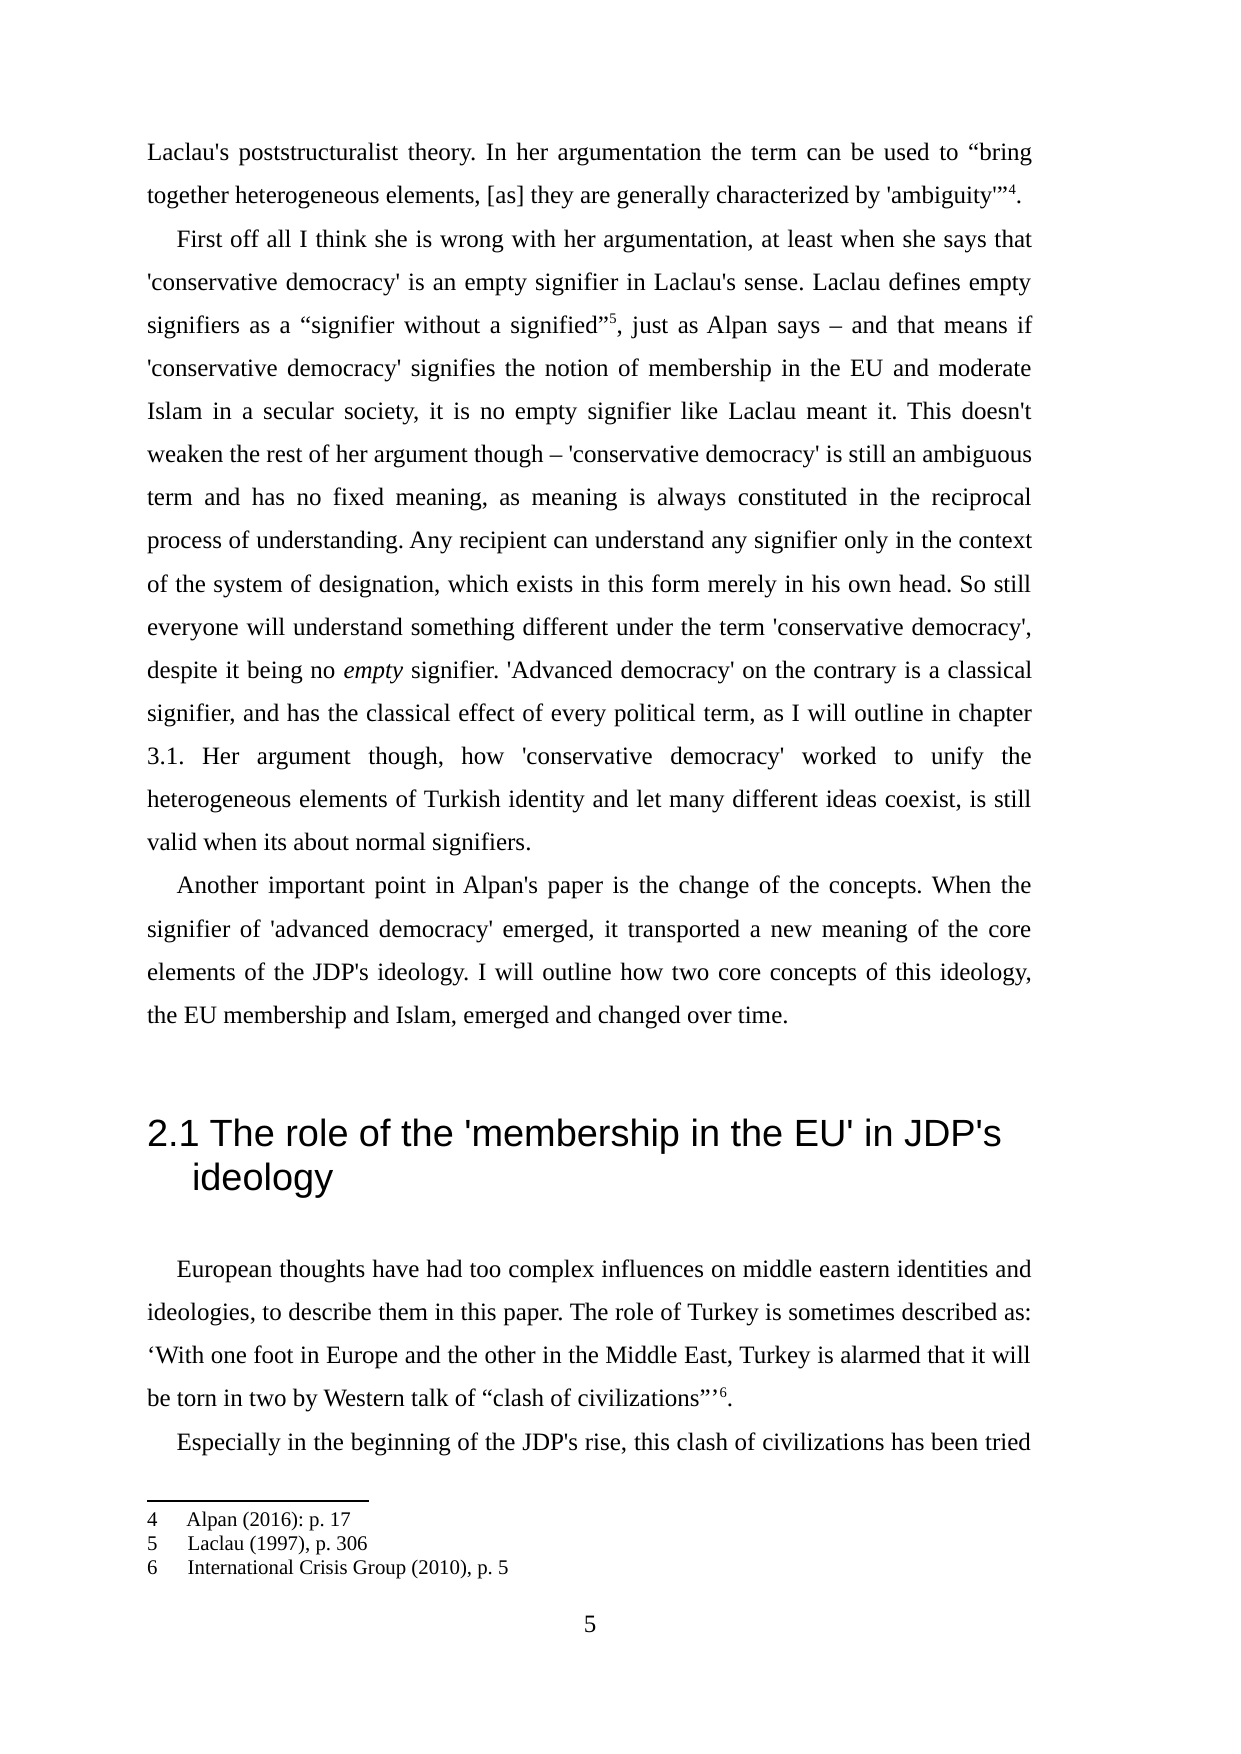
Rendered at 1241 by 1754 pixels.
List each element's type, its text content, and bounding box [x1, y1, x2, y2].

text Especially in the beginning of the JDP's rise, this clash of civilizations has been tried [147, 1427, 1033, 1455]
text First off all I think she is wrong with her argumentation, at least when she says that 'conservative democracy' is an empty signifier in Laclau's sense. Laclau defines empty signifiers as a “signifier without a signified”, just as Alpan says – and that means if 'conservative democracy' signifies the notion of membership in the EU and moderate Islam in a secular society, it is no empty signifier like Laclau meant it. This doesn't weaken the rest of her argument though – 'conservative democracy' is still an ambiguous term and has no fixed meaning, as meaning is always constituted in the reciprocal process of understanding. Any recipient can understand any signifier only in the context of the system of designation, which exists in this form merely in his own head. So still everyone will understand something different under the term 'conservative democracy', despite it being no empty signifier. 'Advanced democracy' on the contrary is a classical signifier, and has the classical effect of every political term, as I will outline in chapter 3.1. Her argument though, how 'conservative democracy' worked to unify the heterogeneous elements of Turkish identity and let many different ideas coexist, is still valid when its about normal signifiers. [147, 224, 1033, 856]
text Alpan (2016): p. 17 [147, 1507, 1033, 1531]
text Laclau's poststructuralist theory. In her argumentation the term can be used to “bring together heterogeneous elements, [as] they are generally characterized by 'ambiguity'”. [147, 137, 1033, 209]
subtitle 2.1 The role of the 'membership in the EU' in JDP's ideology [147, 1111, 1033, 1198]
text Laclau (1997), p. 306 [147, 1531, 1033, 1555]
text European thoughts have had too complex influences on middle eastern identities and ideologies, to describe them in this paper. The role of Turkey is sometimes described as: ‘With one foot in Europe and the other in the Middle East, Turkey is alarmed that it will be torn in two by Western talk of “clash of civilizations”’. [147, 1254, 1033, 1412]
text International Crisis Group (2010), p. 5 [147, 1555, 1033, 1579]
text Another important point in Alpan's paper is the change of the concepts. When the signifier of 'advanced democracy' emerged, it transported a new meaning of the core elements of the JDP's ideology. I will outline how two core concepts of this ideology, the EU membership and Islam, emerged and changed over time. [147, 871, 1033, 1029]
